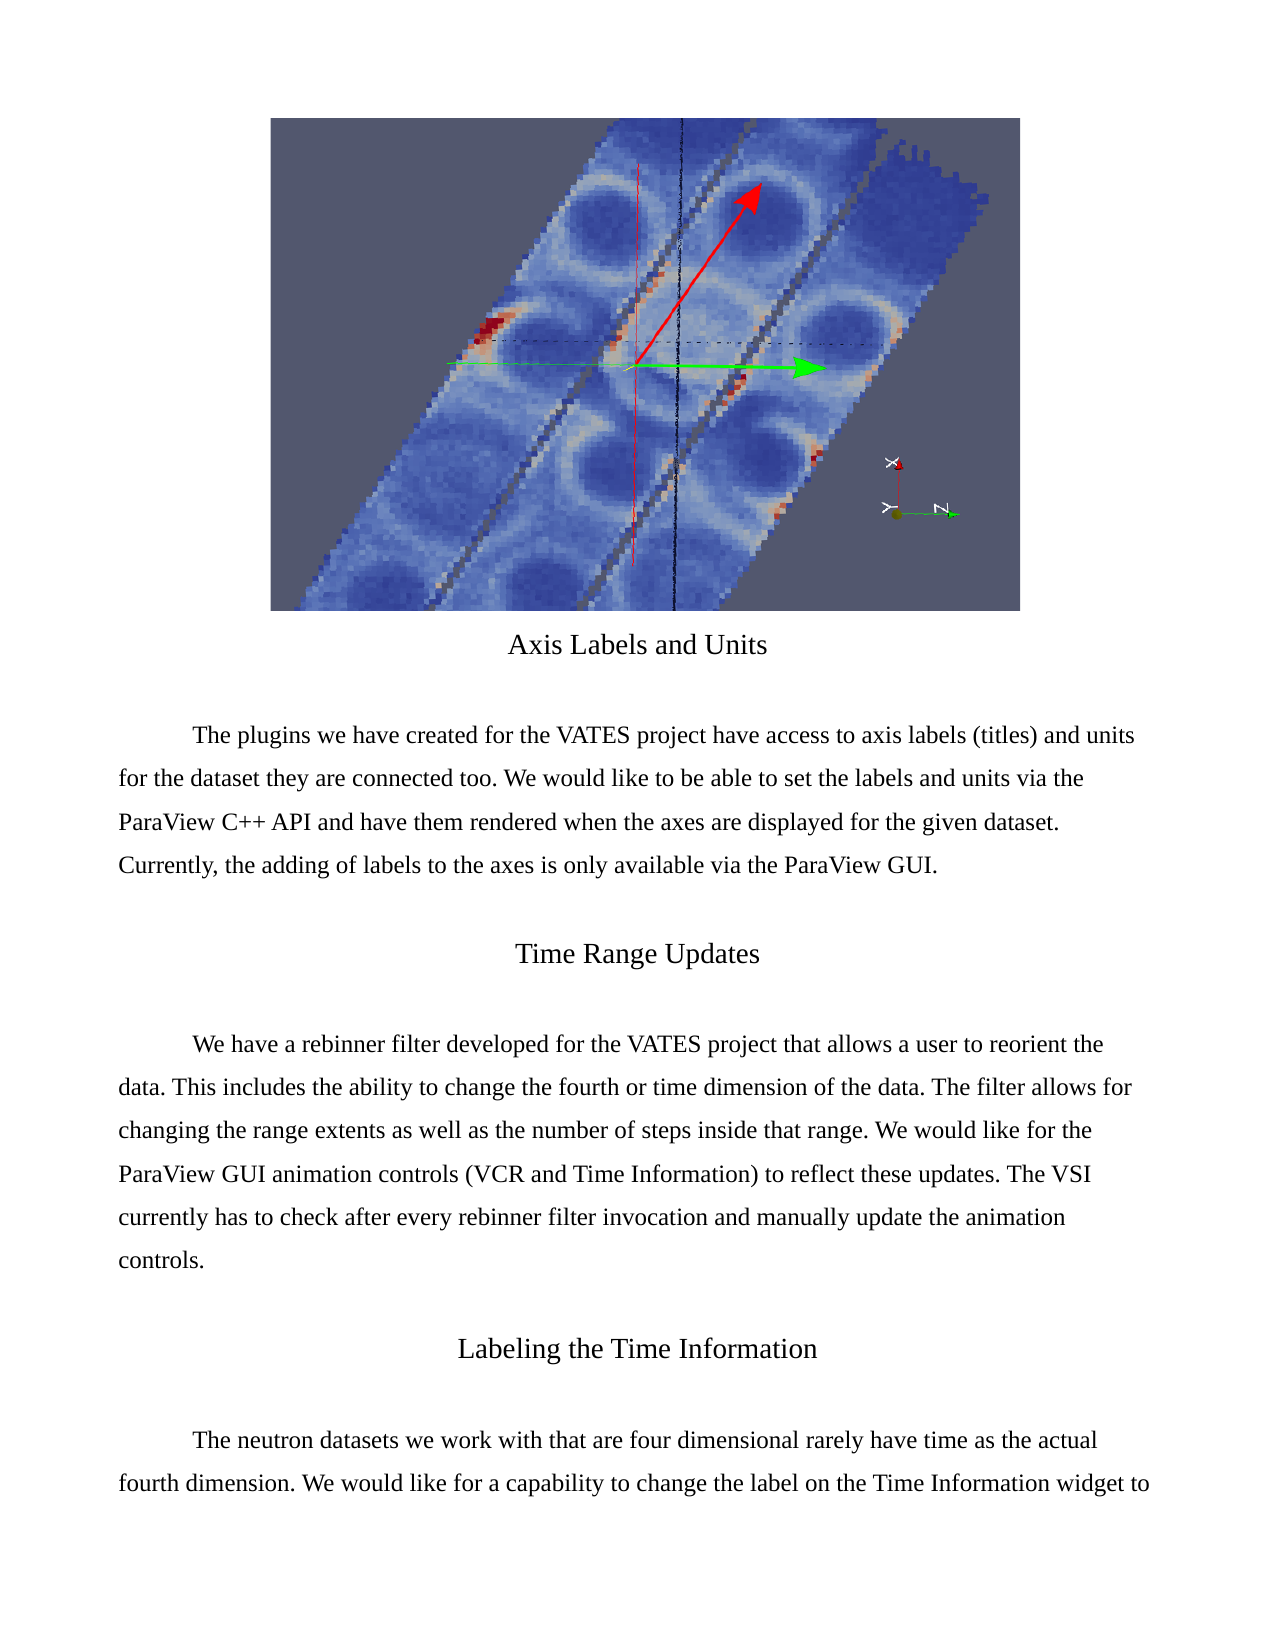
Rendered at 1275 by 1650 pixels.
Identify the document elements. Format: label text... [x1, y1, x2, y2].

text Time Range Updates [118, 936, 1157, 969]
text Axis Labels and Units [118, 611, 1157, 660]
text The plugins we have created for the VATES project have access to axis labels (titles) and units for the dataset they are connected too. We would like to be able to set the labels and units via the ParaView C++ API and have them rendered when the axes are displayed for the given dataset. Currently, the adding of labels to the axes is only available via the ParaView GUI. [118, 720, 1157, 878]
picture [270, 118, 1021, 611]
text Labeling the Time Information [118, 1331, 1157, 1365]
text The neutron datasets we work with that are four dimensional rarely have time as the actual fourth dimension. We would like for a capability to change the label on the Time Information widget to [118, 1425, 1157, 1497]
text We have a rebinner filter developed for the VATES project that allows a user to reorient the data. This includes the ability to change the fourth or time dimension of the data. The filter allows for changing the range extents as well as the number of steps inside that range. We would like for the ParaView GUI animation controls (VCR and Time Information) to reflect these updates. The VSI currently has to check after every rebinner filter invocation and manually update the animation controls. [118, 1029, 1157, 1274]
